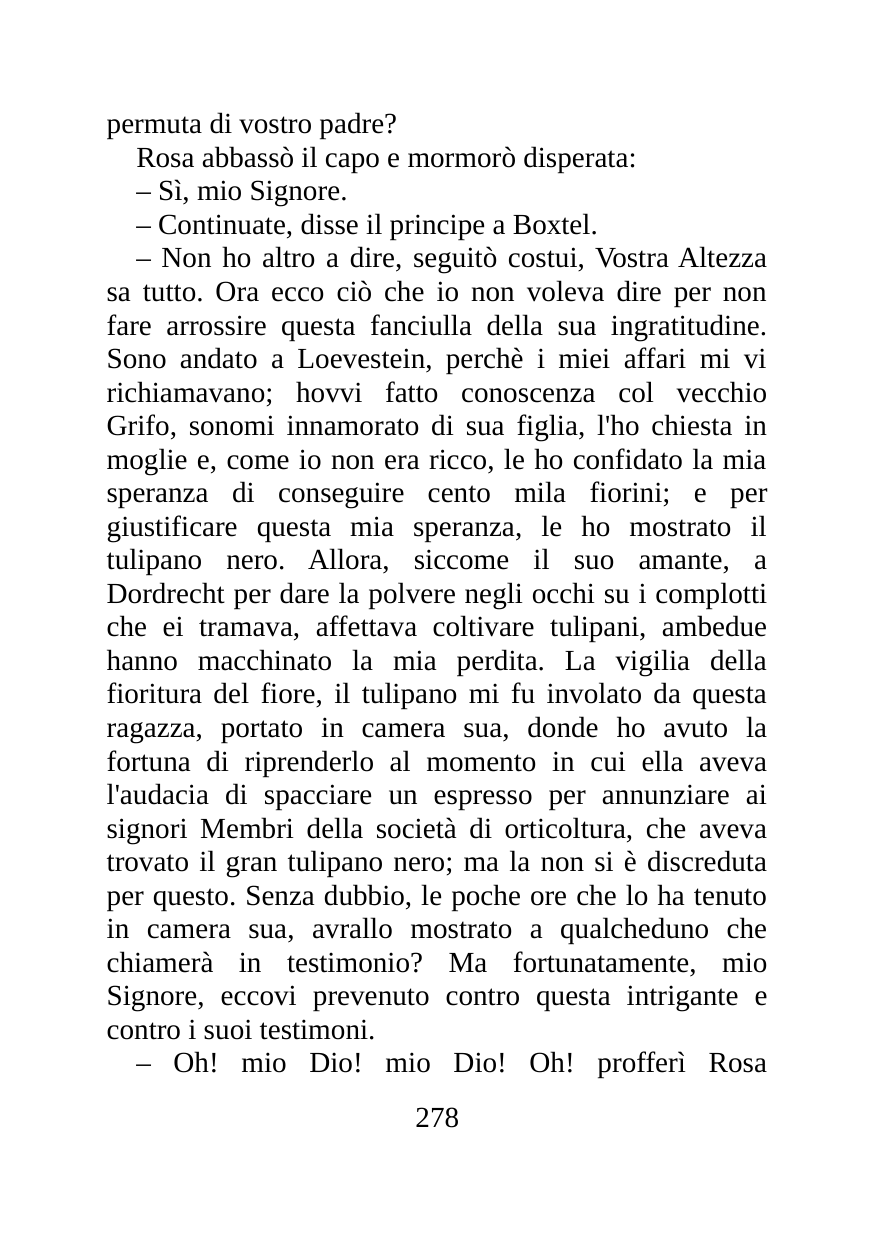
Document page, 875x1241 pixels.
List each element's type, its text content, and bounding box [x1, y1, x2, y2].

text ‒ Oh! mio Dio! mio Dio! Oh! profferì Rosa [106, 1046, 768, 1079]
text permuta di vostro padre? [106, 106, 768, 140]
text ‒ Continuate, disse il principe a Boxtel. [106, 207, 768, 241]
text ‒ Sì, mio Signore. [106, 173, 768, 207]
text Rosa abbassò il capo e mormorò disperata: [106, 140, 768, 173]
text ‒ Non ho altro a dire, seguitò costui, Vostra Altezza sa tutto. Ora ecco ciò che io non voleva dire per non fare arrossire questa fanciulla della sua ingratitudine. Sono andato a Loevestein, perchè i miei affari mi vi richiamavano; hovvi fatto conoscenza col vecchio Grifo, sonomi innamorato di sua figlia, l'ho chiesta in moglie e, come io non era ricco, le ho confidato la mia speranza di conseguire cento mila fiorini; e per giustificare questa mia speranza, le ho mostrato il tulipano nero. Allora, siccome il suo amante, a Dordrecht per dare la polvere negli occhi su i complotti che ei tramava, affettava coltivare tulipani, ambedue hanno macchinato la mia perdita. La vigilia della fioritura del fiore, il tulipano mi fu involato da questa ragazza, portato in camera sua, donde ho avuto la fortuna di riprenderlo al momento in cui ella aveva l'audacia di spacciare un espresso per annunziare ai signori Membri della società di orticoltura, che aveva trovato il gran tulipano nero; ma la non si è discreduta per questo. Senza dubbio, le poche ore che lo ha tenuto in camera sua, avrallo mostrato a qualcheduno che chiamerà in testimonio? Ma fortunatamente, mio Signore, eccovi prevenuto contro questa intrigante e contro i suoi testimoni. [106, 241, 768, 1046]
